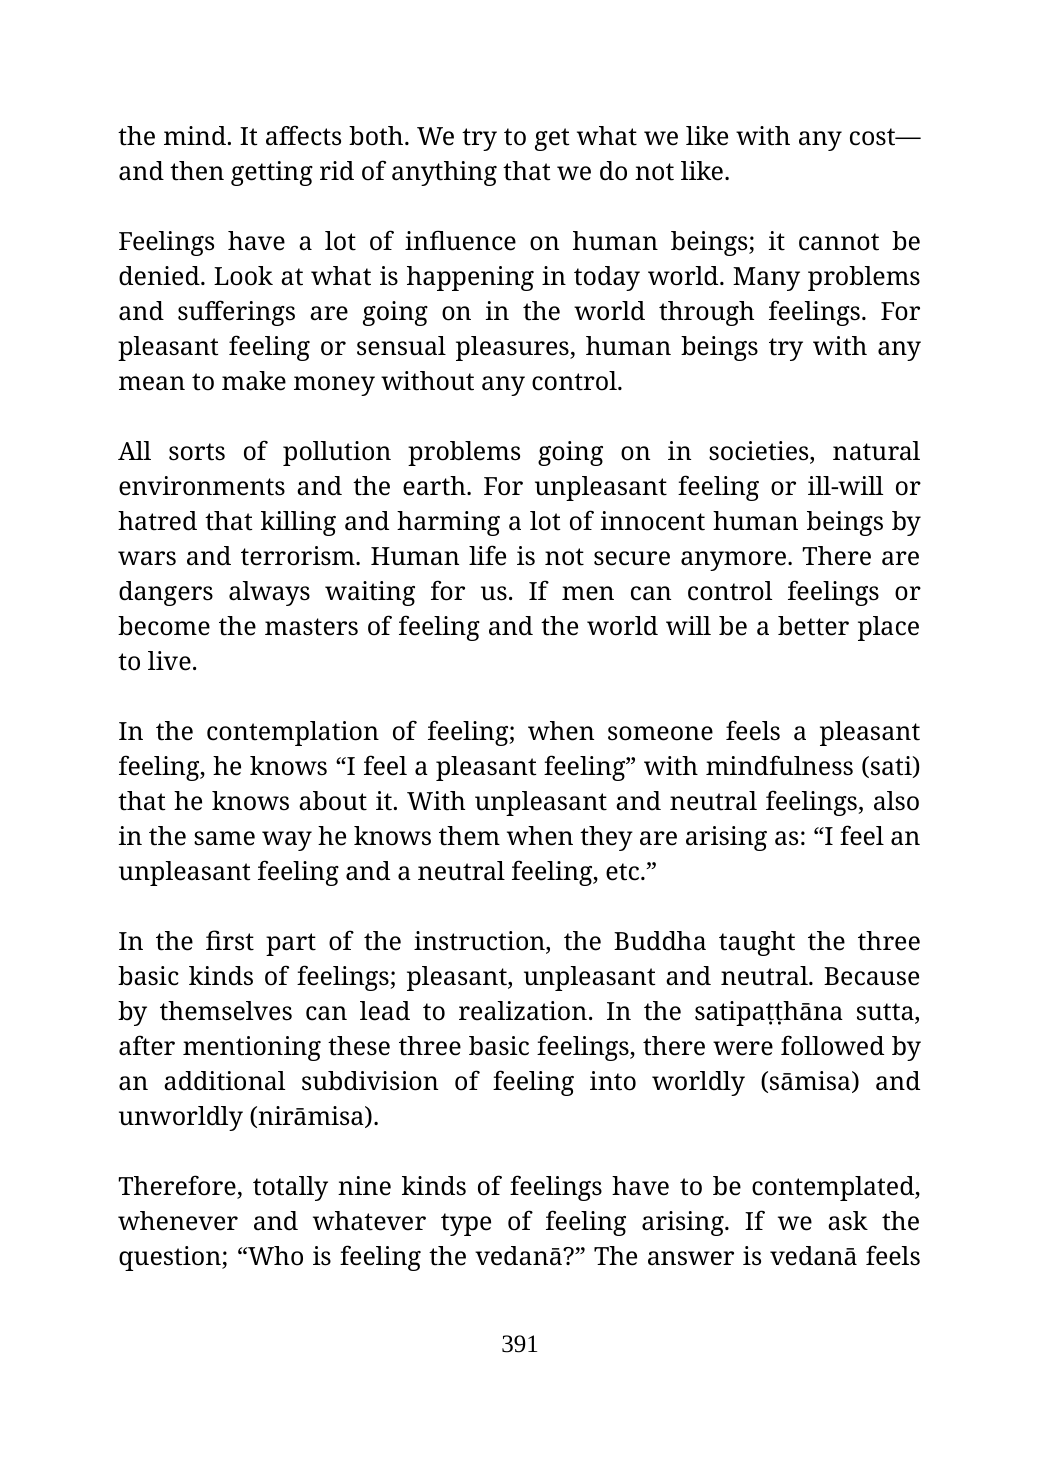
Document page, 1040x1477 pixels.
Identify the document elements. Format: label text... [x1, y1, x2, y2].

text the mind. It affects both. We try to get what we like with any cost—and then getting rid of anything that we do not like. Feelings have a lot of influence on human beings; it cannot be denied. Look at what is happening in today world. Many problems and sufferings are going on in the world through feelings. For pleasant feeling or sensual pleasures, human beings try with any mean to make money without any control. All sorts of pollution problems going on in societies, natural environments and the earth. For unpleasant feeling or ill-will or hatred that killing and harming a lot of innocent human beings by wars and terrorism. Human life is not secure anymore. There are dangers always waiting for us. If men can control feelings or become the masters of feeling and the world will be a better place to live. In the contemplation of feeling; when someone feels a pleasant feeling, he knows “I feel a pleasant feeling” with mindfulness (sati) that he knows about it. With unpleasant and neutral feelings, also in the same way he knows them when they are arising as: “I feel an unpleasant feeling and a neutral feeling, etc.” In the first part of the instruction, the Buddha taught the three basic kinds of feelings; pleasant, unpleasant and neutral. Because by themselves can lead to realization. In the satipaṭṭhāna sutta, after mentioning these three basic feelings, there were followed by an additional subdivision of feeling into worldly (sāmisa) and unworldly (nirāmisa). Therefore, totally nine kinds of feelings have to be contemplated, whenever and whatever type of feeling arising. If we ask the question; “Who is feeling the vedanā?” The answer is vedanā feels [118, 118, 922, 1273]
